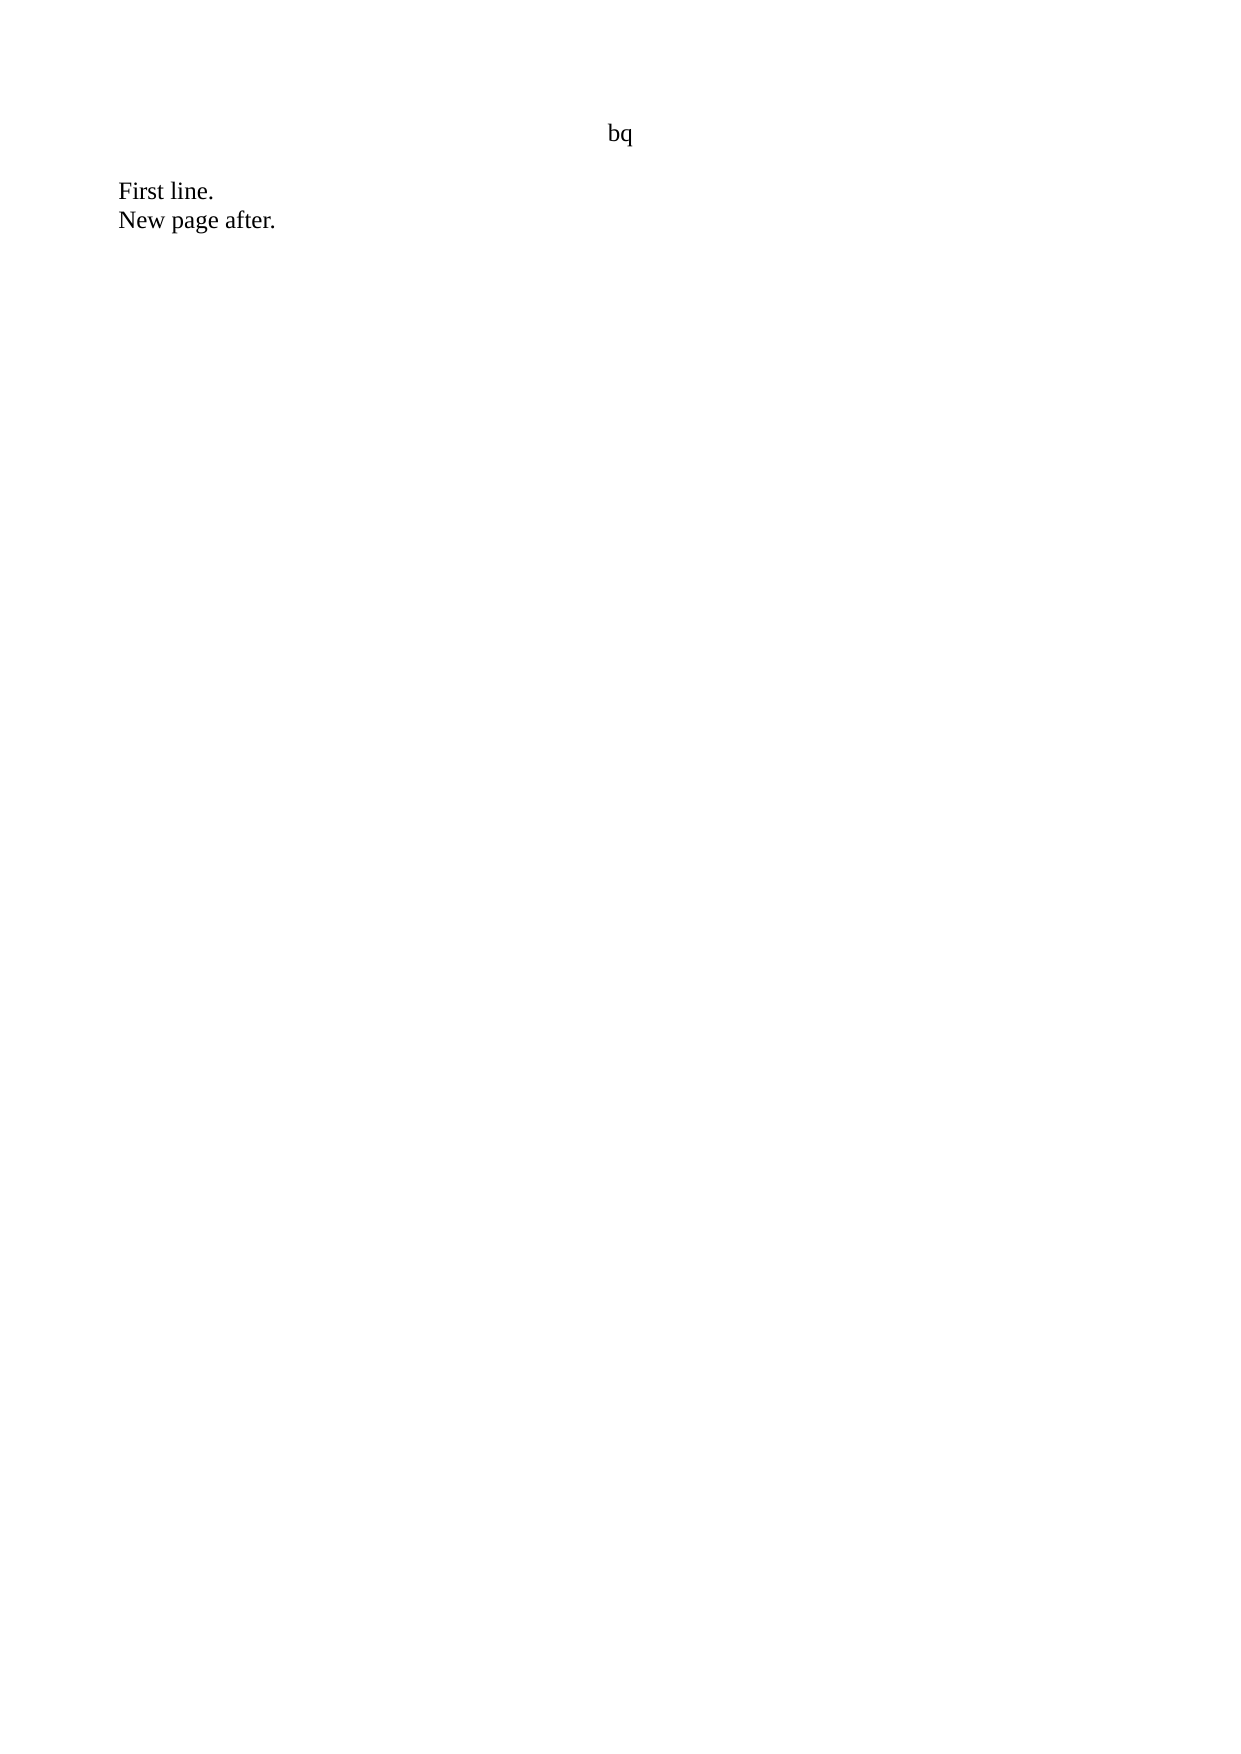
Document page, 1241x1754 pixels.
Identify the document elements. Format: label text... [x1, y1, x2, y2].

text First line. [118, 176, 1122, 205]
text New page after. [118, 205, 1122, 234]
